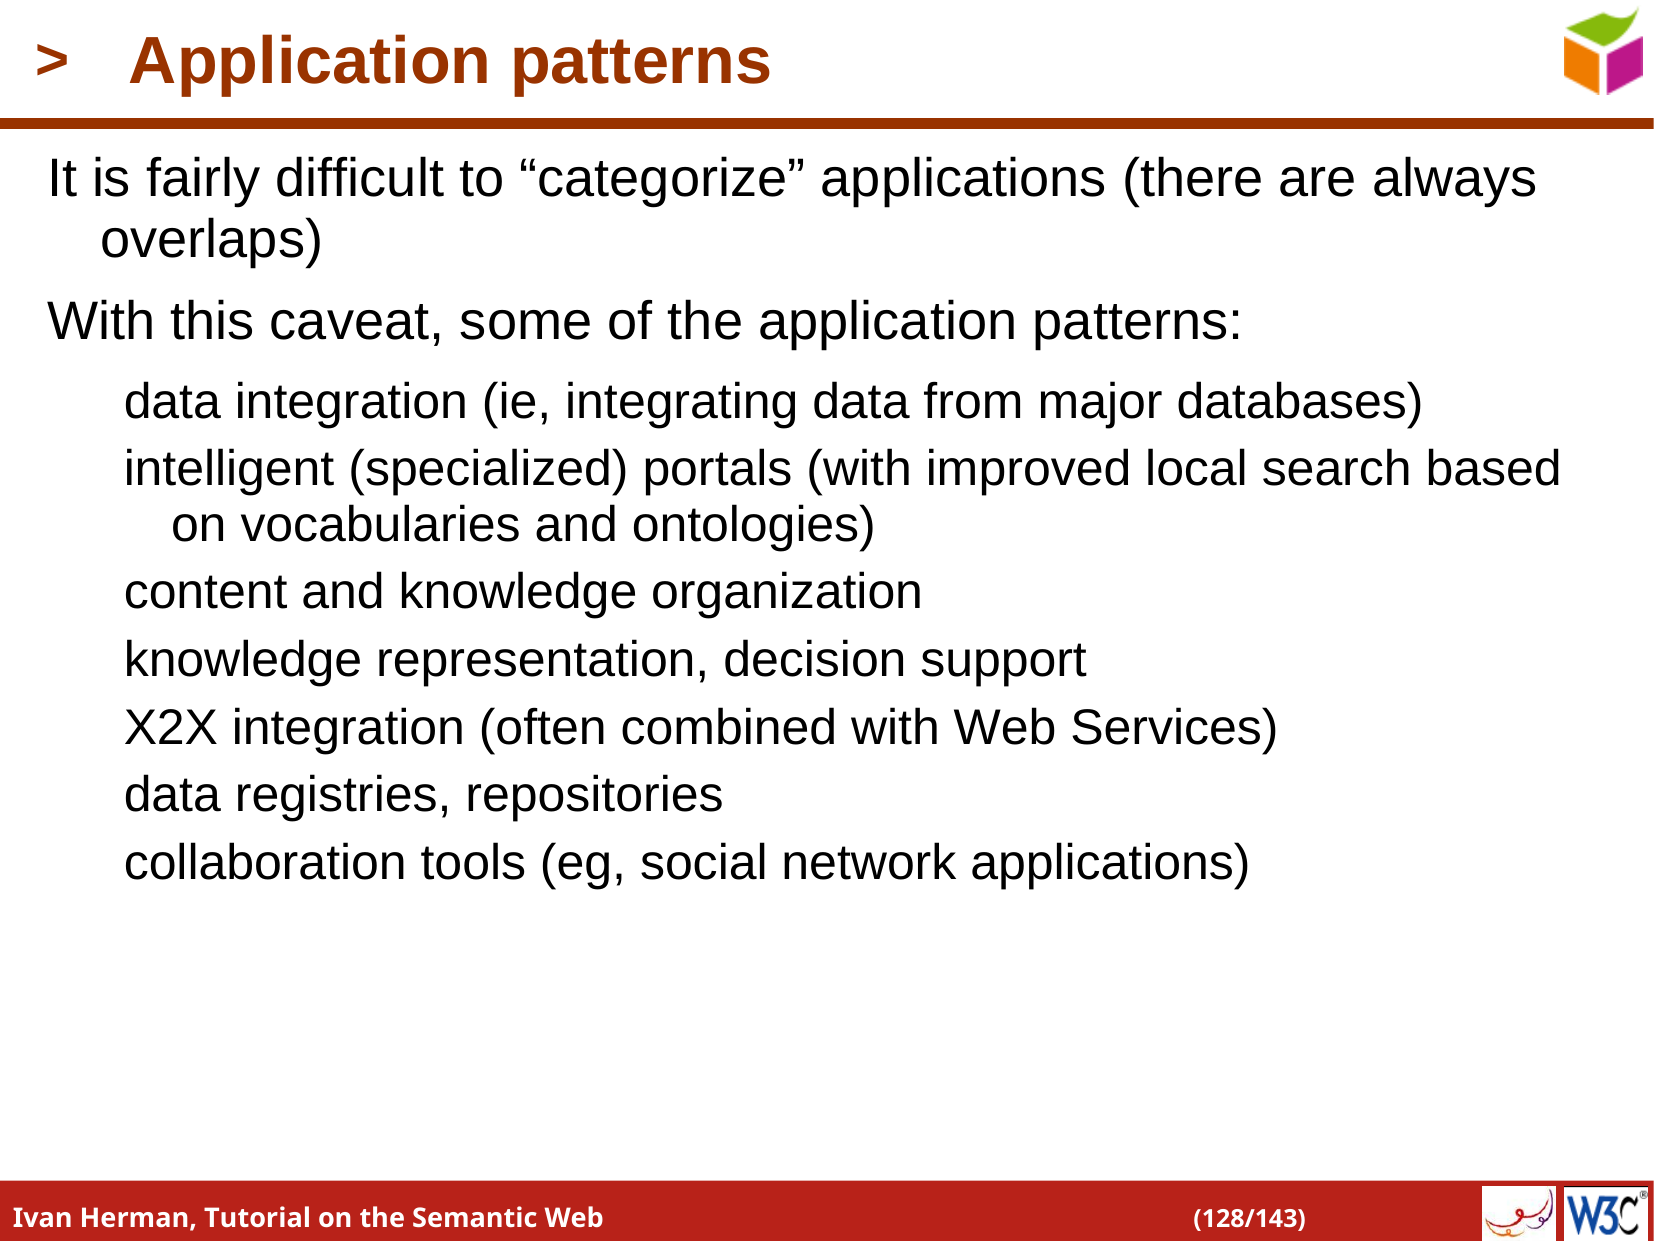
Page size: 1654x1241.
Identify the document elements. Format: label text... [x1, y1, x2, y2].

picture [1564, 5, 1643, 95]
list It is fairly difficult to “categorize” applications (there are always overlaps) With this caveat, some of the application patterns: data integration (ie, integrating data from major databases) intelligent (specialized) portals (with improved local search based on vocabularies and ontologies) content and knowledge organization knowledge representation, decision support X2X integration (often combined with Web Services) data registries, repositories collaboration tools (eg, social network applications) [29, 147, 1624, 1134]
title Application patterns [93, 0, 1493, 119]
picture [1564, 1186, 1648, 1241]
picture [1482, 1186, 1556, 1241]
